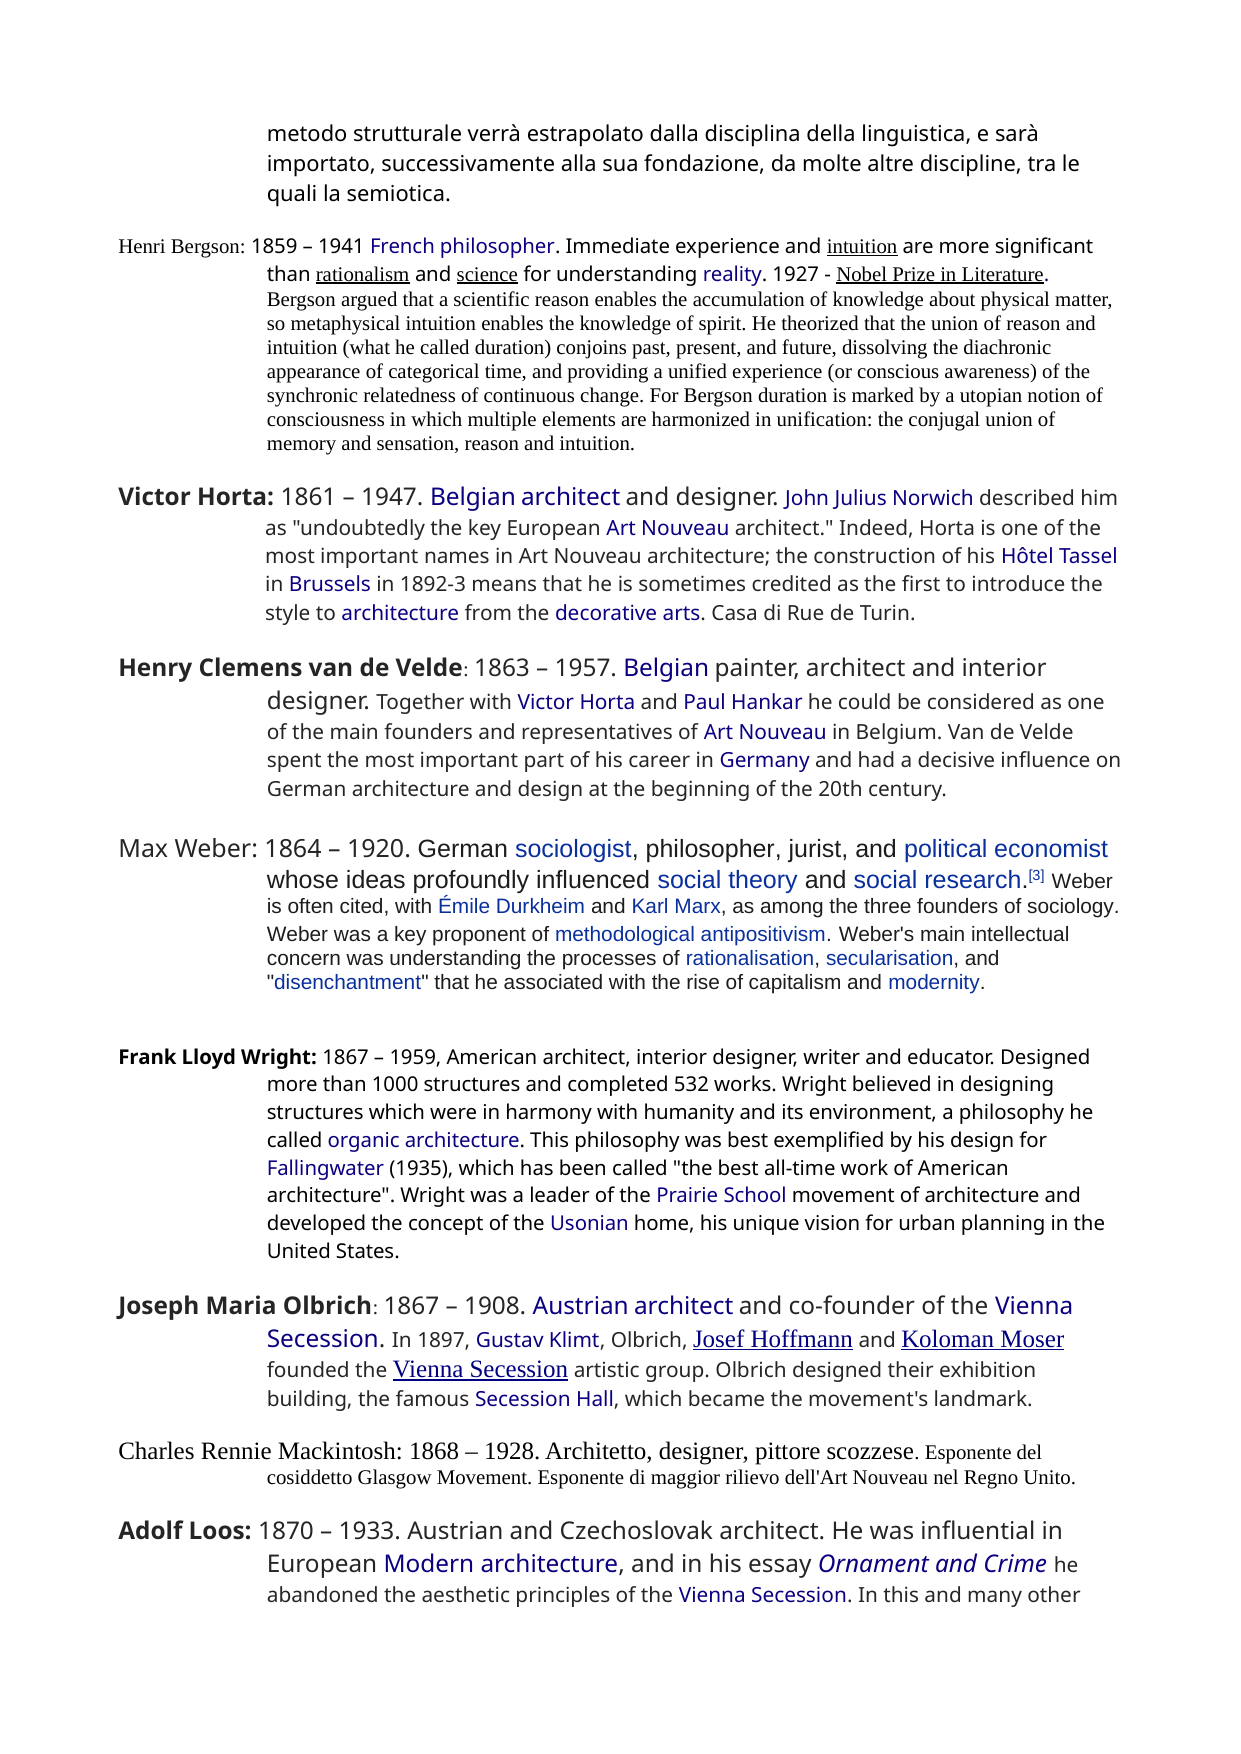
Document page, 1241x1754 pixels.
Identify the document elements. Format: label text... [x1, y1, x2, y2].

text Frank Lloyd Wright: 1867 – 1959, American architect, interior designer, writer and educator. Designed more than 1000 structures and completed 532 works. Wright believed in designing structures which were in harmony with humanity and its environment, a philosophy he called organic architecture. This philosophy was best exemplified by his design for Fallingwater (1935), which has been called "the best all-time work of American architecture". Wright was a leader of the Prairie School movement of architecture and developed the concept of the Usonian home, his unique vision for urban planning in the United States. [118, 1042, 1122, 1264]
text Henri Bergson: 1859 – 1941 French philosopher. Immediate experience and intuition are more significant than rationalism and science for understanding reality. 1927 - Nobel Prize in Literature. Bergson argued that a scientific reason enables the accumulation of knowledge about physical matter, so metaphysical intuition enables the knowledge of spirit. He theorized that the union of reason and intuition (what he called duration) conjoins past, present, and future, dissolving the diachronic appearance of categorical time, and providing a unified experience (or conscious awareness) of the synchronic relatedness of continuous change. For Bergson duration is marked by a utopian notion of consciousness in which multiple elements are harmonized in unification: the conjugal union of memory and sensation, reason and intuition. [118, 232, 1122, 455]
text Joseph Maria Olbrich: 1867 – 1908. Austrian architect and co-founder of the Vienna Secession. In 1897, Gustav Klimt, Olbrich, Josef Hoffmann and Koloman Moser founded the Vienna Secession artistic group. Olbrich designed their exhibition building, the famous Secession Hall, which became the movement's landmark. [118, 1288, 1122, 1412]
text Charles Rennie Mackintosh: 1868 – 1928. Architetto, designer, pittore scozzese. Esponente del cosiddetto Glasgow Movement. Esponente di maggior rilievo dell'Art Nouveau nel Regno Unito. [118, 1436, 1122, 1489]
text Henry Clemens van de Velde: 1863 – 1957. Belgian painter, architect and interior designer. Together with Victor Horta and Paul Hankar he could be considered as one of the main founders and representatives of Art Nouveau in Belgium. Van de Velde spent the most important part of his career in Germany and had a decisive influence on German architecture and design at the beginning of the 20th century. [118, 651, 1122, 802]
text Adolf Loos: 1870 – 1933. Austrian and Czechoslovak architect. He was influential in European Modern architecture, and in his essay Ornament and Crime he abandoned the aesthetic principles of the Vienna Secession. In this and many other [118, 1513, 1122, 1608]
text Max Weber: 1864 – 1920. German sociologist, philosopher, jurist, and political economist whose ideas profoundly influenced social theory and social research.[3] Weber is often cited, with Émile Durkheim and Karl Marx, as among the three founders of sociology. Weber was a key proponent of methodological antipositivism. Weber's main intellectual concern was understanding the processes of rationalisation, secularisation, and "disenchantment" that he associated with the rise of capitalism and modernity. [118, 831, 1122, 994]
text Victor Horta: 1861 – 1947. Belgian architect and designer. John Julius Norwich described him as "undoubtedly the key European Art Nouveau architect." Indeed, Horta is one of the most important names in Art Nouveau architecture; the construction of his Hôtel Tassel in Brussels in 1892-3 means that he is sometimes credited as the first to introduce the style to architecture from the decorative arts. Casa di Rue de Turin. [118, 479, 1122, 626]
text metodo strutturale verrà estrapolato dalla disciplina della linguistica, e sarà importato, successivamente alla sua fondazione, da molte altre discipline, tra le quali la semiotica. [118, 118, 1122, 207]
